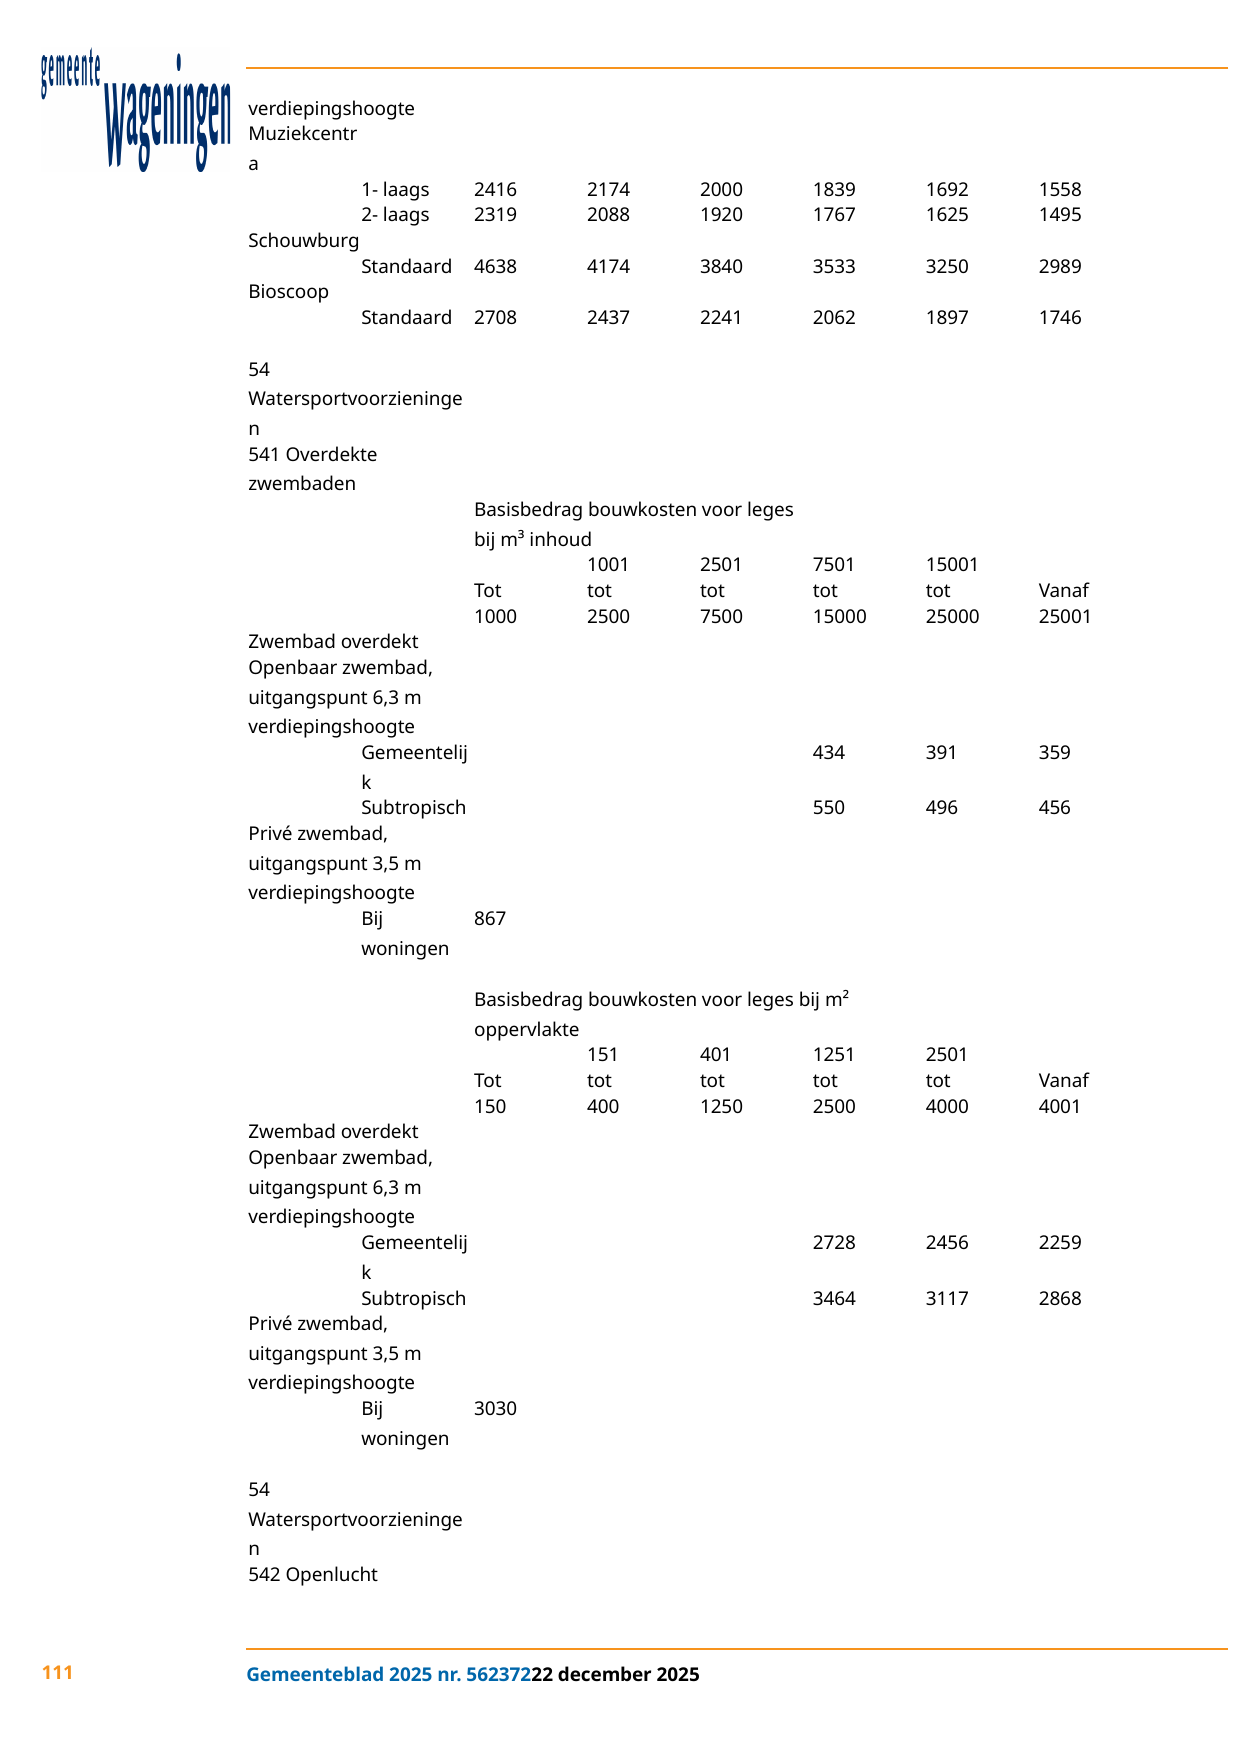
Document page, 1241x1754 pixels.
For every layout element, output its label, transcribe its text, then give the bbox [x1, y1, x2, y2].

table_cell [700, 795, 813, 820]
table_cell [587, 1451, 700, 1476]
table_cell [474, 1561, 587, 1587]
table_cell [361, 961, 474, 986]
table_cell [248, 496, 361, 551]
table_cell [248, 986, 361, 1042]
picture [41, 47, 231, 172]
table_cell [926, 356, 1038, 441]
table_cell [587, 654, 700, 739]
table_cell [474, 121, 587, 176]
table_cell [587, 1145, 700, 1229]
table_cell [926, 1145, 1038, 1229]
table_cell [248, 795, 361, 820]
table_cell [474, 1119, 587, 1144]
table_cell [587, 1476, 700, 1561]
table_cell 1- laags [361, 176, 474, 202]
table_cell [926, 905, 1038, 961]
table_cell 1920 [700, 202, 813, 227]
table_cell [587, 820, 700, 905]
table_cell [1039, 1310, 1152, 1395]
table_cell [1039, 279, 1152, 304]
table_cell Subtropisch [361, 795, 474, 820]
table_cell [813, 1145, 926, 1229]
table_cell 151 [587, 1042, 700, 1067]
table_cell [474, 820, 587, 905]
table_cell 4000 [926, 1093, 1038, 1119]
table_cell 1839 [813, 176, 926, 202]
table_cell [700, 356, 813, 441]
table_cell 25000 [926, 603, 1038, 629]
table_cell [1039, 95, 1152, 121]
table_cell [813, 1451, 926, 1476]
table_cell 54 Watersportvoorzieningen [248, 356, 474, 441]
table_cell [361, 227, 474, 253]
table_cell [361, 279, 474, 304]
table_cell [813, 121, 926, 176]
table_cell [1039, 905, 1152, 961]
table_cell [926, 629, 1038, 654]
table_cell tot [587, 577, 700, 603]
table_cell [361, 330, 474, 356]
table_cell [926, 1451, 1038, 1476]
table_cell 7501 [813, 551, 926, 577]
table_cell 2456 [926, 1229, 1038, 1285]
table_cell [813, 1561, 926, 1587]
table_cell [813, 1119, 926, 1144]
table_cell [248, 1395, 361, 1451]
table_cell [1039, 356, 1152, 441]
table_cell [474, 95, 587, 121]
table_cell [248, 603, 361, 629]
table_cell [474, 1451, 587, 1476]
table_cell Standaard [361, 253, 474, 279]
table_cell [587, 1119, 700, 1144]
table_cell tot [700, 1067, 813, 1093]
table_cell [700, 279, 813, 304]
table_cell Schouwburg [248, 227, 361, 253]
table_cell Basisbedrag bouwkosten voor leges bij m³ inhoud [474, 496, 813, 551]
table_cell [361, 603, 474, 629]
table_cell [587, 1229, 700, 1285]
table_cell [700, 961, 813, 986]
table_cell 2- laags [361, 202, 474, 227]
table_cell 496 [926, 795, 1038, 820]
table_cell [813, 441, 926, 496]
table_cell [587, 279, 700, 304]
table_cell [926, 1476, 1038, 1561]
table_cell 25001 [1039, 603, 1152, 629]
table_cell [813, 330, 926, 356]
table_cell 2708 [474, 305, 587, 330]
table_cell 2241 [700, 305, 813, 330]
table_cell [474, 1145, 587, 1229]
table_cell Openbaar zwembad, uitgangspunt 6,3 m verdiepingshoogte [248, 654, 474, 739]
table_cell [926, 496, 1038, 551]
table_cell [700, 95, 813, 121]
table_cell [474, 739, 587, 794]
table_cell 1767 [813, 202, 926, 227]
table_cell [813, 820, 926, 905]
table_cell [700, 1285, 813, 1310]
table_cell 2868 [1039, 1285, 1152, 1310]
table_cell [700, 820, 813, 905]
table_cell 1000 [474, 603, 587, 629]
table_cell [700, 629, 813, 654]
table_cell 401 [700, 1042, 813, 1067]
table_cell [813, 629, 926, 654]
table_cell [700, 441, 813, 496]
table_cell [587, 227, 700, 253]
table_cell [1039, 629, 1152, 654]
table_cell [248, 1285, 361, 1310]
table_cell [926, 121, 1038, 176]
table_cell 1625 [926, 202, 1038, 227]
table_cell [926, 1561, 1038, 1587]
table_cell Bioscoop [248, 279, 361, 304]
table_cell [474, 654, 587, 739]
table_cell [587, 330, 700, 356]
table_cell [926, 279, 1038, 304]
table_cell [248, 551, 361, 577]
table_cell [474, 356, 587, 441]
table_cell Zwembad overdekt [248, 629, 474, 654]
table_cell [1039, 654, 1152, 739]
table_cell 4174 [587, 253, 700, 279]
table_cell tot [926, 1067, 1038, 1093]
table_cell 3464 [813, 1285, 926, 1310]
table_cell Privé zwembad, uitgangspunt 3,5 m verdiepingshoogte [248, 820, 474, 905]
table_cell [474, 330, 587, 356]
table_cell [248, 1229, 361, 1285]
table_cell 15001 [926, 551, 1038, 577]
table_cell [813, 1476, 926, 1561]
table_cell [926, 227, 1038, 253]
table_cell [474, 441, 587, 496]
table_cell [700, 330, 813, 356]
table_cell [587, 441, 700, 496]
table_cell [361, 1451, 474, 1476]
table_cell [926, 654, 1038, 739]
table_cell [813, 95, 926, 121]
table_cell [700, 1395, 813, 1451]
table_cell [1039, 1561, 1152, 1587]
table_cell Bij woningen [361, 1395, 474, 1451]
table_cell 1558 [1039, 176, 1152, 202]
table_cell Muziekcentra [248, 121, 361, 176]
table_cell 2501 [700, 551, 813, 577]
table_cell [361, 496, 474, 551]
table_cell [474, 551, 587, 577]
table_cell 1897 [926, 305, 1038, 330]
table_cell verdiepingshoogte [248, 95, 474, 121]
table_cell [700, 1476, 813, 1561]
table_cell [1039, 227, 1152, 253]
table_cell [587, 95, 700, 121]
table_cell [361, 551, 474, 577]
table_cell [813, 1310, 926, 1395]
table_cell [587, 961, 700, 986]
table_cell 150 [474, 1093, 587, 1119]
table_cell [700, 1119, 813, 1144]
table_cell [700, 1561, 813, 1587]
table_cell [248, 577, 361, 603]
table_cell [926, 1310, 1038, 1395]
table_cell 2500 [587, 603, 700, 629]
table_cell 2437 [587, 305, 700, 330]
table_cell 2259 [1039, 1229, 1152, 1285]
table_cell Openbaar zwembad, uitgangspunt 6,3 m verdiepingshoogte [248, 1145, 474, 1229]
table_cell [1039, 1145, 1152, 1229]
table_cell 1495 [1039, 202, 1152, 227]
table_cell [474, 1476, 587, 1561]
table_cell [1039, 1042, 1152, 1067]
table_cell [926, 820, 1038, 905]
table_cell [926, 986, 1038, 1042]
table_cell [248, 202, 361, 227]
table_cell [700, 1145, 813, 1229]
table_cell Tot [474, 577, 587, 603]
table_cell [926, 1119, 1038, 1144]
table_cell [926, 95, 1038, 121]
table_cell [248, 961, 361, 986]
table_cell [474, 795, 587, 820]
table_cell [1039, 441, 1152, 496]
table_cell [700, 654, 813, 739]
table_cell Basisbedrag bouwkosten voor leges bij m² oppervlakte [474, 986, 926, 1042]
table_cell 541 Overdekte zwembaden [248, 441, 474, 496]
table_cell 359 [1039, 739, 1152, 794]
table_cell [926, 1395, 1038, 1451]
table_cell tot [813, 577, 926, 603]
table_cell [813, 961, 926, 986]
table_cell 7500 [700, 603, 813, 629]
table_cell Bij woningen [361, 905, 474, 961]
table_cell 3250 [926, 253, 1038, 279]
table_cell [248, 905, 361, 961]
table_cell 3117 [926, 1285, 1038, 1310]
table_cell [248, 739, 361, 794]
table_cell 2088 [587, 202, 700, 227]
table_cell 54 Watersportvoorzieningen [248, 1476, 474, 1561]
table_cell [700, 121, 813, 176]
table_cell Gemeentelijk [361, 739, 474, 794]
table_cell Gemeentelijk [361, 1229, 474, 1285]
table_cell 2501 [926, 1042, 1038, 1067]
table_cell [1039, 1451, 1152, 1476]
table_cell [361, 1067, 474, 1093]
table_cell [1039, 496, 1152, 551]
table_cell [248, 330, 361, 356]
table_cell [474, 1229, 587, 1285]
table_cell [1039, 551, 1152, 577]
table_cell [361, 121, 474, 176]
table_cell 2174 [587, 176, 700, 202]
table_cell [700, 227, 813, 253]
table_cell 1251 [813, 1042, 926, 1067]
table_cell [474, 629, 587, 654]
table_cell [700, 1310, 813, 1395]
table_cell [1039, 1119, 1152, 1144]
table_cell [587, 795, 700, 820]
table_cell 434 [813, 739, 926, 794]
table_cell 2319 [474, 202, 587, 227]
table_cell Subtropisch [361, 1285, 474, 1310]
table_cell Vanaf [1039, 1067, 1152, 1093]
table_cell 550 [813, 795, 926, 820]
table_cell 3030 [474, 1395, 587, 1451]
table_cell 400 [587, 1093, 700, 1119]
table_cell [1039, 820, 1152, 905]
table_cell [248, 253, 361, 279]
table_cell [587, 739, 700, 794]
table_cell [926, 441, 1038, 496]
table_cell [587, 121, 700, 176]
table_cell [474, 961, 587, 986]
table_cell [926, 330, 1038, 356]
table_cell [361, 986, 474, 1042]
table_cell 2989 [1039, 253, 1152, 279]
table_cell [248, 1093, 361, 1119]
table_cell 4638 [474, 253, 587, 279]
table_cell [813, 496, 926, 551]
table_cell [813, 279, 926, 304]
table_cell 1250 [700, 1093, 813, 1119]
table_cell [700, 739, 813, 794]
table_cell tot [926, 577, 1038, 603]
table_cell [361, 577, 474, 603]
table_cell Tot [474, 1067, 587, 1093]
table_cell [587, 1561, 700, 1587]
table_cell [587, 1310, 700, 1395]
table_cell [926, 961, 1038, 986]
table_cell [813, 905, 926, 961]
table_cell tot [587, 1067, 700, 1093]
table_cell [587, 905, 700, 961]
table_cell [1039, 986, 1152, 1042]
table_cell 1001 [587, 551, 700, 577]
table_cell 2416 [474, 176, 587, 202]
table_cell [248, 305, 361, 330]
table_cell 2062 [813, 305, 926, 330]
table_cell [813, 227, 926, 253]
table_cell [813, 1395, 926, 1451]
table_cell [1039, 121, 1152, 176]
table_cell 2500 [813, 1093, 926, 1119]
table_cell 2000 [700, 176, 813, 202]
table_cell Standaard [361, 305, 474, 330]
table_cell [474, 279, 587, 304]
table_cell 2728 [813, 1229, 926, 1285]
table_cell [474, 1285, 587, 1310]
table_cell [700, 1451, 813, 1476]
table_cell [700, 905, 813, 961]
table_cell 391 [926, 739, 1038, 794]
table_cell 15000 [813, 603, 926, 629]
table_cell [474, 227, 587, 253]
table_cell Zwembad overdekt [248, 1119, 474, 1144]
table_cell [587, 356, 700, 441]
table_cell 542 Openlucht [248, 1561, 474, 1587]
table_cell 456 [1039, 795, 1152, 820]
table_cell [1039, 1476, 1152, 1561]
table_cell 1692 [926, 176, 1038, 202]
table_cell 3840 [700, 253, 813, 279]
table_cell [1039, 1395, 1152, 1451]
table_cell [587, 1395, 700, 1451]
table_cell [361, 1042, 474, 1067]
table_cell 4001 [1039, 1093, 1152, 1119]
table_cell Vanaf [1039, 577, 1152, 603]
table_cell [700, 1229, 813, 1285]
table_cell [248, 1042, 361, 1067]
table_cell 1746 [1039, 305, 1152, 330]
table_cell [813, 356, 926, 441]
table_cell [474, 1042, 587, 1067]
table_cell 3533 [813, 253, 926, 279]
table_cell 867 [474, 905, 587, 961]
table_cell [1039, 330, 1152, 356]
table_cell tot [813, 1067, 926, 1093]
table_cell [361, 1093, 474, 1119]
table_cell [248, 1067, 361, 1093]
table_cell [248, 176, 361, 202]
table_cell [813, 654, 926, 739]
table_cell Privé zwembad, uitgangspunt 3,5 m verdiepingshoogte [248, 1310, 474, 1395]
table_cell [248, 1451, 361, 1476]
table_cell [587, 629, 700, 654]
table_cell [474, 1310, 587, 1395]
table_cell [587, 1285, 700, 1310]
table_cell tot [700, 577, 813, 603]
table_cell [1039, 961, 1152, 986]
